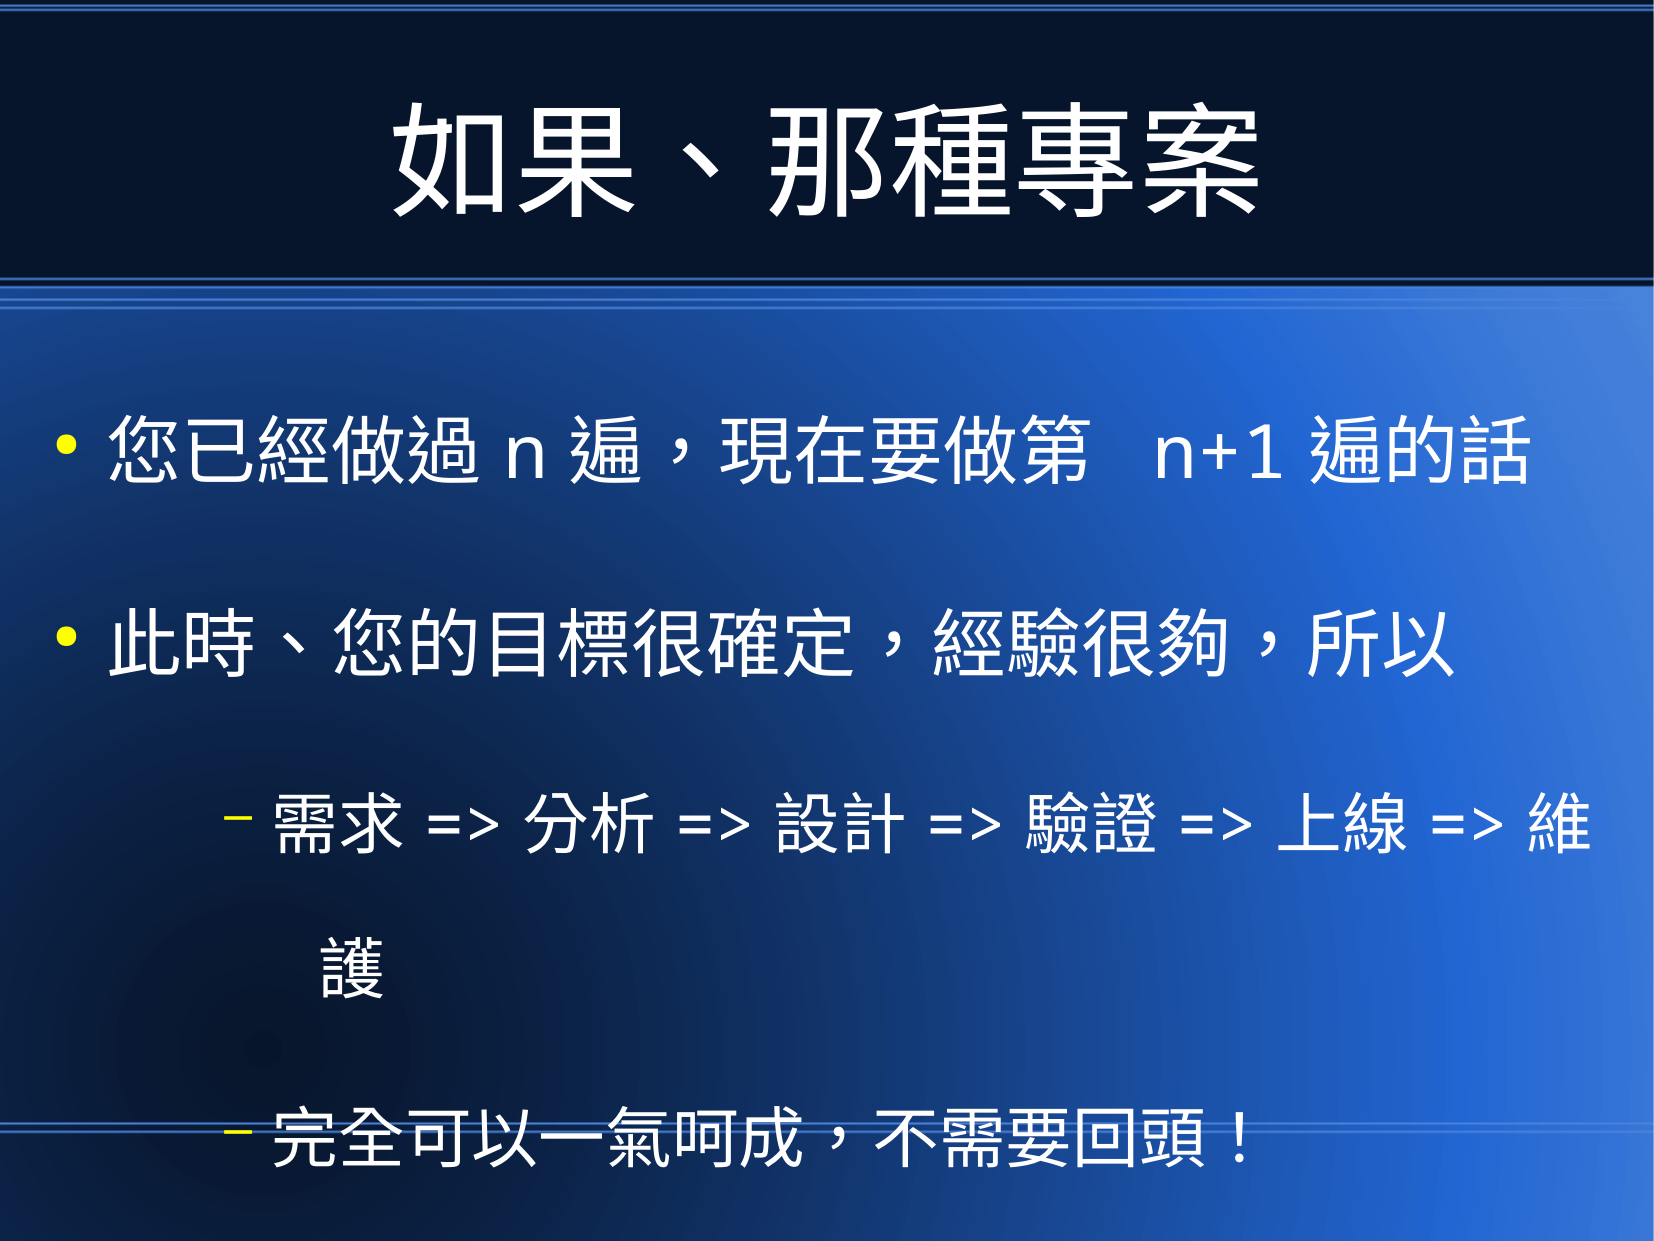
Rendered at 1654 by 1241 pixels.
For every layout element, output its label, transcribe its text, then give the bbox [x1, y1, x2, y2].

list 您已經做過n遍，現在要做第 n+1遍的話 此時、您的目標很確定，經驗很夠，所以 需求=>分析=>設計=>驗證=>上線=>維護 完全可以一氣呵成，不需要回頭！ [35, 336, 1654, 1241]
picture [0, 0, 1654, 1241]
title 如果、那種專案 [82, 49, 1571, 257]
